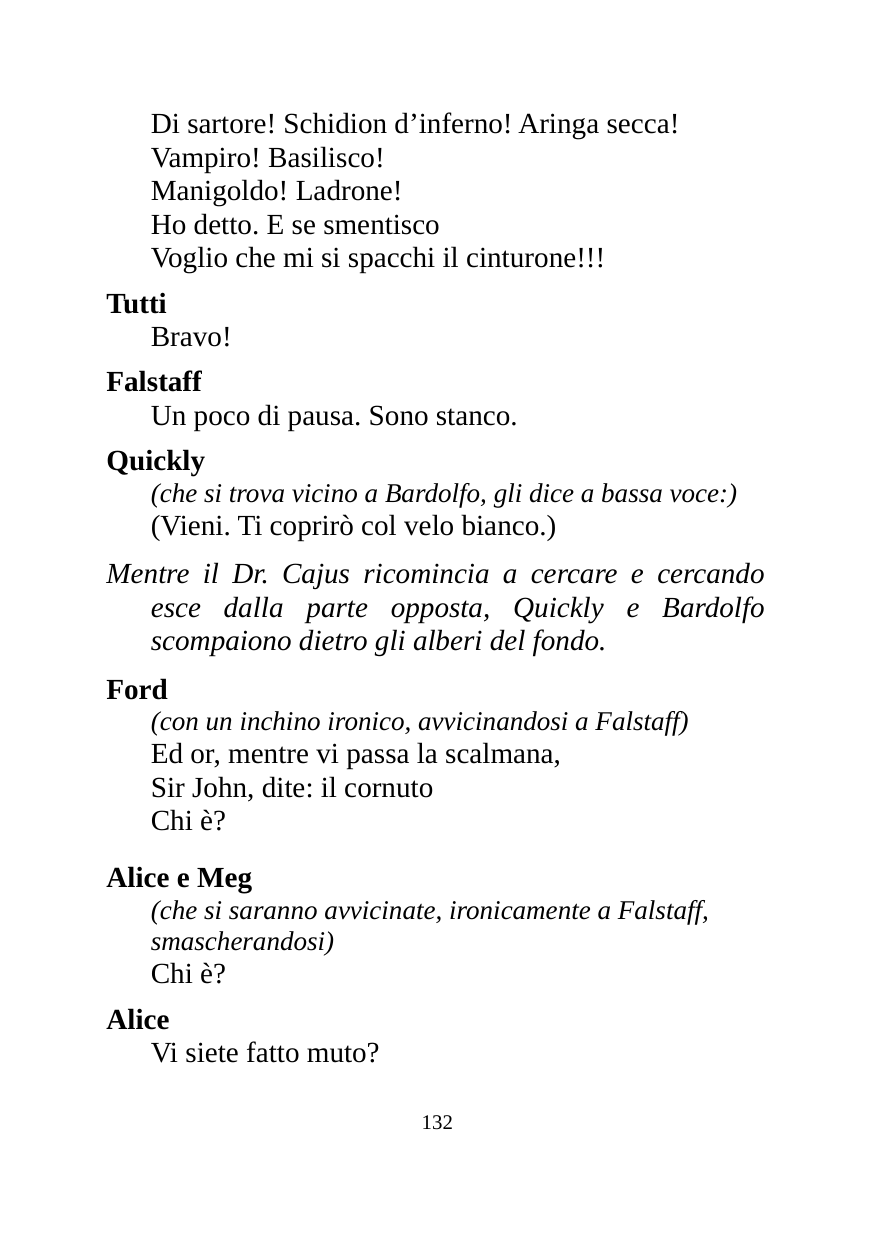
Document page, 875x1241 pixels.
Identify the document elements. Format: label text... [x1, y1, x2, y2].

text Vi siete fatto muto? [151, 1035, 768, 1069]
text Ford [106, 672, 768, 705]
text Tutti [106, 286, 768, 319]
text Alice [106, 1002, 768, 1035]
text Quickly [106, 443, 768, 477]
text (che si saranno avvicinate, ironicamente a Falstaff, smascherandosi) Chi è? [151, 894, 768, 990]
text (con un inchino ironico, avvicinandosi a Falstaff) Ed or, mentre vi passa la scalmana, Sir John, dite: il cornuto Chi è? [151, 705, 768, 837]
text Alice e Meg [106, 861, 768, 894]
text Di sartore! Schidion d’inferno! Aringa secca! Vampiro! Basilisco! Manigoldo! Ladrone! Ho detto. E se smentisco Voglio che mi si spacchi il cinturone!!! [151, 106, 768, 274]
text Mentre il Dr. Cajus ricomincia a cercare e cercando esce dalla parte opposta, Quickly e Bardolfo scompaiono dietro gli alberi del fondo. [106, 556, 768, 657]
text Un poco di pausa. Sono stanco. [151, 398, 768, 432]
text Bravo! [151, 319, 768, 353]
text (che si trova vicino a Bardolfo, gli dice a bassa voce:) (Vieni. Ti coprirò col velo bianco.) [151, 477, 768, 542]
text Falstaff [106, 364, 768, 398]
